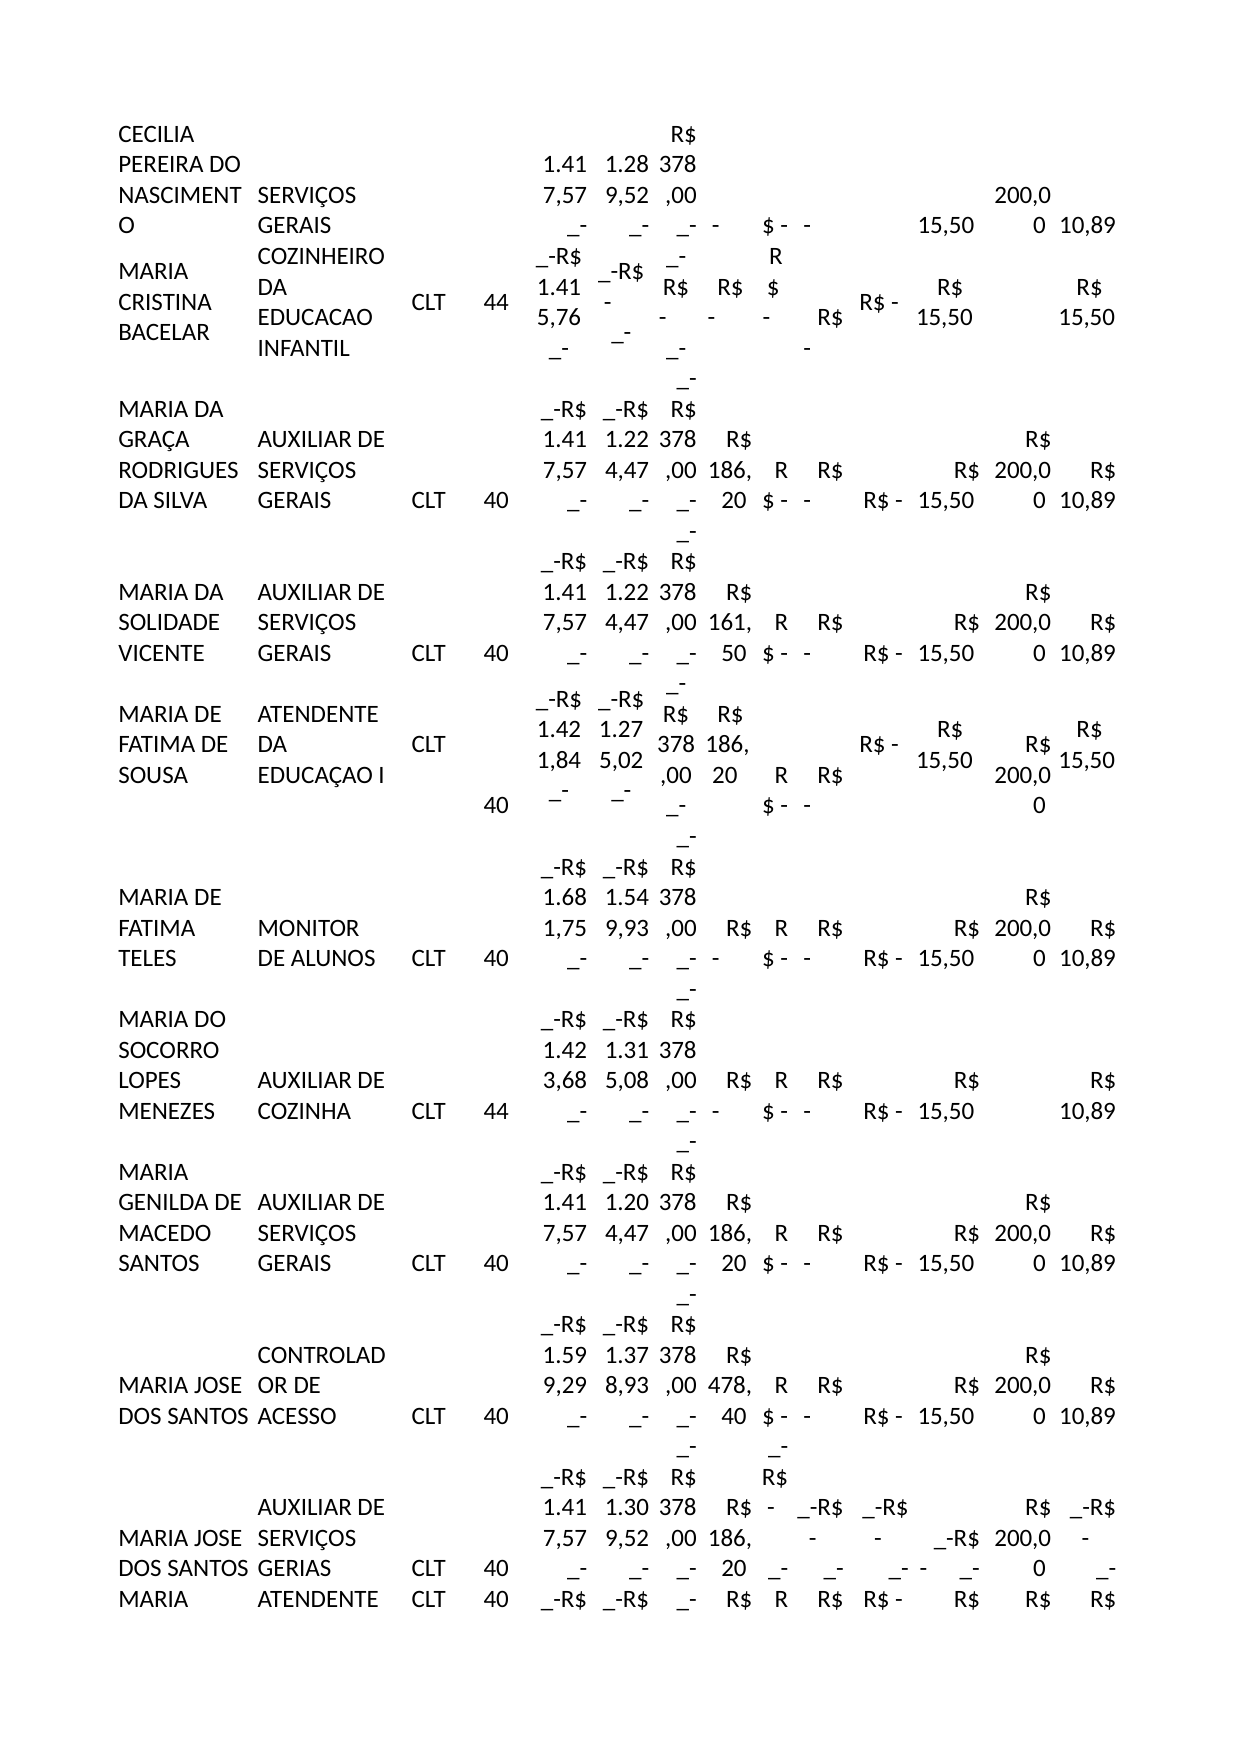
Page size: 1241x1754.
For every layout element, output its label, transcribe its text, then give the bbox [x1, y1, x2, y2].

table_cell R$ 15,50 [911, 240, 983, 362]
table_cell R$ [1054, 1583, 1119, 1614]
table_cell R$ - [846, 1278, 911, 1431]
table_cell [700, 118, 755, 240]
table_cell AUXILIAR DE SERVIÇOS GERAIS [254, 362, 393, 515]
table_cell _-R$ - _- [590, 240, 652, 362]
table_cell R$ - [846, 515, 911, 667]
table_cell R$ - [791, 240, 846, 362]
table_cell R$ - [846, 240, 911, 362]
table_cell R$ - [700, 240, 755, 362]
table_cell CLT [393, 1583, 464, 1614]
table_cell _-R$ 378,00 _- [652, 820, 699, 973]
table_cell CONTROLADOR DE ACESSO [254, 1278, 393, 1431]
table_cell R$ - [700, 820, 755, 973]
table_cell CLT [393, 1278, 464, 1431]
table_cell MARIA DO SOCORRO LOPES MENEZES [115, 973, 254, 1125]
table_cell MARIA DE FATIMA DE SOUSA [115, 668, 254, 820]
table_cell [846, 118, 911, 240]
table_cell _-R$ 1.549,93 _- [590, 820, 652, 973]
table_cell _-R$ 378,00 _- [652, 1125, 699, 1278]
table_cell R$ - [755, 515, 791, 667]
table_cell _-R$ - _- [755, 1431, 791, 1583]
table_cell 200,00 [983, 118, 1054, 240]
table_cell _-R$ - _- [791, 1431, 846, 1583]
table_cell COZINHEIRO DA EDUCACAO INFANTIL [254, 240, 393, 362]
table_cell R$ - [755, 1278, 791, 1431]
table_cell R$ - [700, 973, 755, 1125]
table_cell R$ 10,89 [1054, 820, 1119, 973]
table_cell _-R$ 1.417,57 _- [528, 1431, 590, 1583]
table_cell 40 [464, 668, 528, 820]
table_cell MARIA CRISTINA BACELAR [115, 240, 254, 362]
table_cell R$ [911, 1583, 983, 1614]
table_cell AUXILIAR DE COZINHA [254, 973, 393, 1125]
table_cell R$ - [846, 668, 911, 820]
table_cell R$ 15,50 [911, 1125, 983, 1278]
table_cell _-R$ 1.417,57 _- [528, 1125, 590, 1278]
table_cell 1.289,52 _- [590, 118, 652, 240]
table_cell MARIA DA SOLIDADE VICENTE [115, 515, 254, 667]
table_cell MARIA DA GRAÇA RODRIGUES DA SILVA [115, 362, 254, 515]
table_cell _-R$ 378,00 _- [652, 1431, 699, 1583]
table_cell R$ 200,00 [983, 515, 1054, 667]
table_cell _-R$ 1.421,84 _- [528, 668, 590, 820]
table_cell CLT [393, 820, 464, 973]
table_cell _-R$ 1.417,57 _- [528, 515, 590, 667]
table_cell CLT [393, 515, 464, 667]
table_cell R$ 10,89 [1054, 362, 1119, 515]
table_cell R$ 378,00 _- [652, 118, 699, 240]
table_cell R$ 15,50 [911, 820, 983, 973]
table_cell [791, 118, 846, 240]
table_cell R$ - [755, 973, 791, 1125]
table_cell R$ 15,50 [911, 1278, 983, 1431]
table_cell R [755, 1583, 791, 1614]
table_cell _-R$ 1.224,47 _- [590, 362, 652, 515]
table_cell 10,89 [1054, 118, 1119, 240]
table_cell R$ 200,00 [983, 668, 1054, 820]
table_cell R$ 200,00 [983, 1125, 1054, 1278]
table_cell 40 [464, 820, 528, 973]
table_cell [464, 118, 528, 240]
table_cell R$ 186,20 [700, 668, 755, 820]
table_cell _-R$ 1.224,47 _- [590, 515, 652, 667]
table_cell R$ 161,50 [700, 515, 755, 667]
table_cell R$ - [755, 362, 791, 515]
table_cell _-R$ 378,00 _- [652, 1278, 699, 1431]
table_cell R$ [983, 1583, 1054, 1614]
table_cell AUXILIAR DE SERVIÇOS GERAIS [254, 515, 393, 667]
table_cell _-R$ 1.415,76 _- [528, 240, 590, 362]
table_cell R$ - [846, 1125, 911, 1278]
table_cell R$ - [846, 820, 911, 973]
table_cell MARIA GENILDA DE MACEDO SANTOS [115, 1125, 254, 1278]
table_cell R$ - [846, 973, 911, 1125]
table_cell R$ - [791, 1583, 846, 1614]
table_cell _-R$ 1.204,47 _- [590, 1125, 652, 1278]
table_cell _-R$ 378,00 _- [652, 668, 699, 820]
table_cell R$ - [846, 362, 911, 515]
table_cell _-R$ [590, 1583, 652, 1614]
table_cell MONITOR DE ALUNOS [254, 820, 393, 973]
table_cell _-R$ 1.309,52 _- [590, 1431, 652, 1583]
table_cell R$ 200,00 [983, 1278, 1054, 1431]
table_cell R$ [700, 1583, 755, 1614]
table_cell 44 [464, 973, 528, 1125]
table_cell R$ 200,00 [983, 820, 1054, 973]
table_cell R$ - [755, 668, 791, 820]
table_cell 40 [464, 1125, 528, 1278]
table_cell MARIA JOSE DOS SANTOS [115, 1431, 254, 1583]
table_cell R$ 15,50 [1054, 668, 1119, 820]
table_cell R$ 10,89 [1054, 973, 1119, 1125]
table_cell CECILIA PEREIRA DO NASCIMENTO [115, 118, 254, 240]
table_cell _-R$ 1.275,02 _- [590, 668, 652, 820]
table_cell [393, 118, 464, 240]
table_cell R$ - [791, 1278, 846, 1431]
table_cell R$ - [791, 515, 846, 667]
table_cell R$ - [755, 240, 791, 362]
table_cell 40 [464, 1583, 528, 1614]
table_cell 40 [464, 515, 528, 667]
table_cell R$ 15,50 [1054, 240, 1119, 362]
table_cell _-R$ - _- [846, 1431, 911, 1583]
table_cell 40 [464, 1278, 528, 1431]
table_cell 15,50 [911, 118, 983, 240]
table_cell _-R$ - _- [652, 240, 699, 362]
table_cell R$ 10,89 [1054, 1125, 1119, 1278]
table_cell R$ - [846, 1583, 911, 1614]
table_cell SERVIÇOS GERAIS [254, 118, 393, 240]
table_cell R$ 15,50 [911, 973, 983, 1125]
table_cell R$ 186,20 [700, 1431, 755, 1583]
table_cell CLT [393, 973, 464, 1125]
table_cell _-R$ 1.378,93 _- [590, 1278, 652, 1431]
table_cell _-R$ 1.315,08 _- [590, 973, 652, 1125]
table_cell CLT [393, 1125, 464, 1278]
table_cell R$ - [791, 362, 846, 515]
table_cell _-R$ 378,00 _- [652, 973, 699, 1125]
table_cell _-R$ - _- [911, 1431, 983, 1583]
table_cell MARIA [115, 1583, 254, 1614]
table_cell _-R$ 378,00 _- [652, 515, 699, 667]
table_cell AUXILIAR DE SERVIÇOS GERIAS [254, 1431, 393, 1583]
table_cell R$ - [791, 1125, 846, 1278]
table_cell 40 [464, 362, 528, 515]
table_cell CLT [393, 668, 464, 820]
table_cell R$ 200,00 [983, 362, 1054, 515]
table_cell R$ 10,89 [1054, 1278, 1119, 1431]
table_cell MARIA JOSE DOS SANTOS [115, 1278, 254, 1431]
table_cell _- [652, 1583, 699, 1614]
table_cell 1.417,57 _- [528, 118, 590, 240]
table_cell _-R$ 1.423,68 _- [528, 973, 590, 1125]
table_cell R$ - [791, 668, 846, 820]
table_cell AUXILIAR DE SERVIÇOS GERAIS [254, 1125, 393, 1278]
table_cell _-R$ 1.681,75 _- [528, 820, 590, 973]
table_cell CLT [393, 1431, 464, 1583]
table_cell [983, 240, 1054, 362]
table_cell _-R$ 378,00 _- [652, 362, 699, 515]
table_cell CLT [393, 240, 464, 362]
table_cell R$ - [755, 820, 791, 973]
table_cell MARIA DE FATIMA TELES [115, 820, 254, 973]
table_cell R$ 15,50 [911, 515, 983, 667]
table_cell [983, 973, 1054, 1125]
table_cell 40 [464, 1431, 528, 1583]
table_cell _-R$ [528, 1583, 590, 1614]
table_cell R$ 186,20 [700, 1125, 755, 1278]
table_cell R$ 200,00 [983, 1431, 1054, 1583]
table_cell _-R$ 1.417,57 _- [528, 362, 590, 515]
table_cell 44 [464, 240, 528, 362]
table_cell $ - [755, 118, 791, 240]
table_cell R$ 15,50 [911, 362, 983, 515]
table_cell R$ 15,50 [911, 668, 983, 820]
table_cell R$ - [755, 1125, 791, 1278]
table_cell R$ - [791, 973, 846, 1125]
table_cell _-R$ - _- [1054, 1431, 1119, 1583]
table_cell R$ 478,40 [700, 1278, 755, 1431]
table_cell R$ 186,20 [700, 362, 755, 515]
table_cell CLT [393, 362, 464, 515]
table_cell _-R$ 1.599,29 _- [528, 1278, 590, 1431]
table_cell ATENDENTE DA EDUCAÇAO I [254, 668, 393, 820]
table_cell R$ - [791, 820, 846, 973]
table_cell ATENDENTE [254, 1583, 393, 1614]
table_cell R$ 10,89 [1054, 515, 1119, 667]
